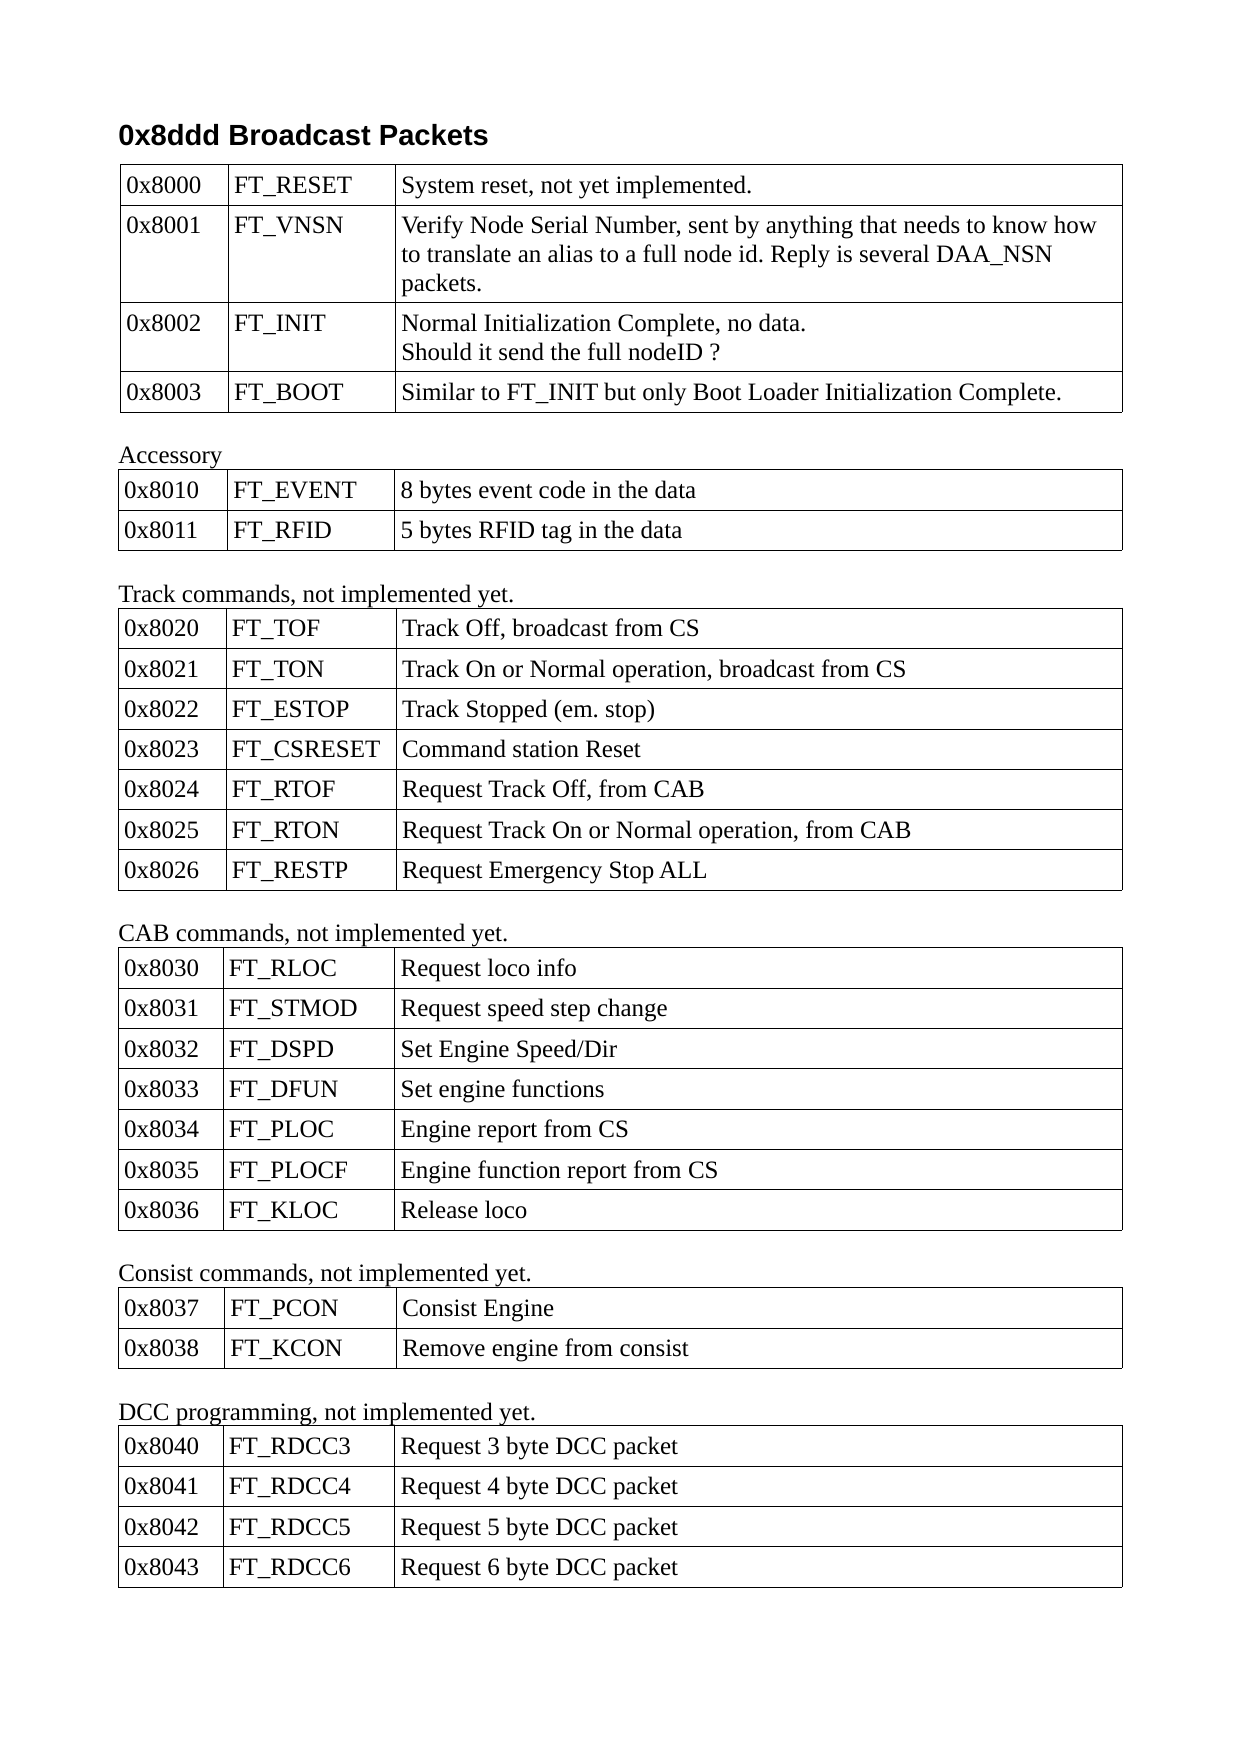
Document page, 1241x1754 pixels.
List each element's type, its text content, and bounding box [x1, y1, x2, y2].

table_cell FT_BOOT [229, 372, 395, 412]
table_header 0x8040 [119, 1426, 223, 1466]
table_cell FT_RDCC4 [224, 1467, 394, 1506]
table_cell FT_RDCC5 [224, 1507, 394, 1546]
table_header Request 3 byte DCC packet [395, 1426, 1122, 1466]
table_cell FT_DFUN [224, 1069, 394, 1108]
table_header 0x8010 [119, 470, 227, 509]
table_cell Request 6 byte DCC packet [395, 1547, 1122, 1587]
table_header System reset, not yet implemented. [396, 165, 1122, 204]
table_header FT_RLOC [224, 948, 394, 988]
text Consist commands, not implemented yet. [118, 1258, 1122, 1287]
table_cell FT_PLOC [224, 1110, 394, 1149]
table_cell 0x8026 [119, 850, 226, 890]
table_header FT_RESET [229, 165, 395, 204]
table_cell Request 4 byte DCC packet [395, 1467, 1122, 1506]
table_cell FT_RESTP [227, 850, 396, 890]
table_cell 0x8021 [119, 649, 226, 688]
table_header Track Off, broadcast from CS [397, 609, 1122, 648]
table_cell 0x8033 [119, 1069, 223, 1108]
table_header 8 bytes event code in the data [395, 470, 1122, 509]
table_cell 0x8041 [119, 1467, 223, 1506]
table_cell 0x8032 [119, 1029, 223, 1068]
table_cell 0x8025 [119, 810, 226, 849]
table_cell Similar to FT_INIT but only Boot Loader Initialization Complete. [396, 372, 1122, 412]
table_cell FT_KLOC [224, 1190, 394, 1229]
table_header 0x8020 [119, 609, 226, 648]
table_cell FT_RTON [227, 810, 396, 849]
table_cell Set engine functions [395, 1069, 1122, 1108]
table_cell 0x8034 [119, 1110, 223, 1149]
subtitle 0x8ddd Broadcast Packets [118, 118, 1122, 152]
table_cell FT_CSRESET [227, 730, 396, 769]
table_header FT_TOF [227, 609, 396, 648]
table_cell 0x8011 [119, 511, 227, 550]
table_cell FT_PLOCF [224, 1150, 394, 1189]
table_cell Verify Node Serial Number, sent by anything that needs to know how to translate an alias to a full node id. Reply is several DAA_NSN packets. [396, 206, 1122, 302]
table_cell 0x8038 [119, 1329, 224, 1368]
table_cell FT_TON [227, 649, 396, 688]
table_cell Request Track On or Normal operation, from CAB [397, 810, 1122, 849]
text Track commands, not implemented yet. [118, 579, 1122, 607]
table_header FT_RDCC3 [224, 1426, 394, 1466]
table_cell FT_INIT [229, 303, 395, 371]
table_cell 0x8023 [119, 730, 226, 769]
table_header Request loco info [395, 948, 1122, 988]
table_cell 0x8043 [119, 1547, 223, 1587]
table_cell FT_STMOD [224, 989, 394, 1028]
table_cell Engine function report from CS [395, 1150, 1122, 1189]
table_cell 0x8022 [119, 689, 226, 728]
table_cell FT_KCON [225, 1329, 396, 1368]
table_cell Request Track Off, from CAB [397, 770, 1122, 809]
table_cell 0x8002 [121, 303, 228, 371]
text CAB commands, not implemented yet. [118, 918, 1122, 947]
table_cell Request 5 byte DCC packet [395, 1507, 1122, 1546]
table_header Consist Engine [397, 1288, 1122, 1327]
table_header 0x8000 [121, 165, 228, 204]
table_cell 0x8024 [119, 770, 226, 809]
table_header 0x8037 [119, 1288, 224, 1327]
table_cell 0x8031 [119, 989, 223, 1028]
table_cell 0x8003 [121, 372, 228, 412]
table_cell FT_VNSN [229, 206, 395, 302]
table_header FT_EVENT [228, 470, 394, 509]
table_cell FT_DSPD [224, 1029, 394, 1068]
table_cell Track On or Normal operation, broadcast from CS [397, 649, 1122, 688]
table_cell Command station Reset [397, 730, 1122, 769]
table_cell FT_RTOF [227, 770, 396, 809]
table_cell 0x8001 [121, 206, 228, 302]
text Accessory [118, 441, 1122, 469]
table_cell Engine report from CS [395, 1110, 1122, 1149]
text DCC programming, not implemented yet. [118, 1397, 1122, 1425]
table_cell Remove engine from consist [397, 1329, 1122, 1368]
table_cell FT_ESTOP [227, 689, 396, 728]
table_cell 0x8042 [119, 1507, 223, 1546]
table_cell Request Emergency Stop ALL [397, 850, 1122, 890]
table_header FT_PCON [225, 1288, 396, 1327]
table_cell Request speed step change [395, 989, 1122, 1028]
table_cell Release loco [395, 1190, 1122, 1229]
table_cell FT_RDCC6 [224, 1547, 394, 1587]
table_header 0x8030 [119, 948, 223, 988]
table_cell 0x8036 [119, 1190, 223, 1229]
table_cell FT_RFID [228, 511, 394, 550]
table_cell Normal Initialization Complete, no data. Should it send the full nodeID ? [396, 303, 1122, 371]
table_cell 5 bytes RFID tag in the data [395, 511, 1122, 550]
table_cell 0x8035 [119, 1150, 223, 1189]
table_cell Set Engine Speed/Dir [395, 1029, 1122, 1068]
table_cell Track Stopped (em. stop) [397, 689, 1122, 728]
